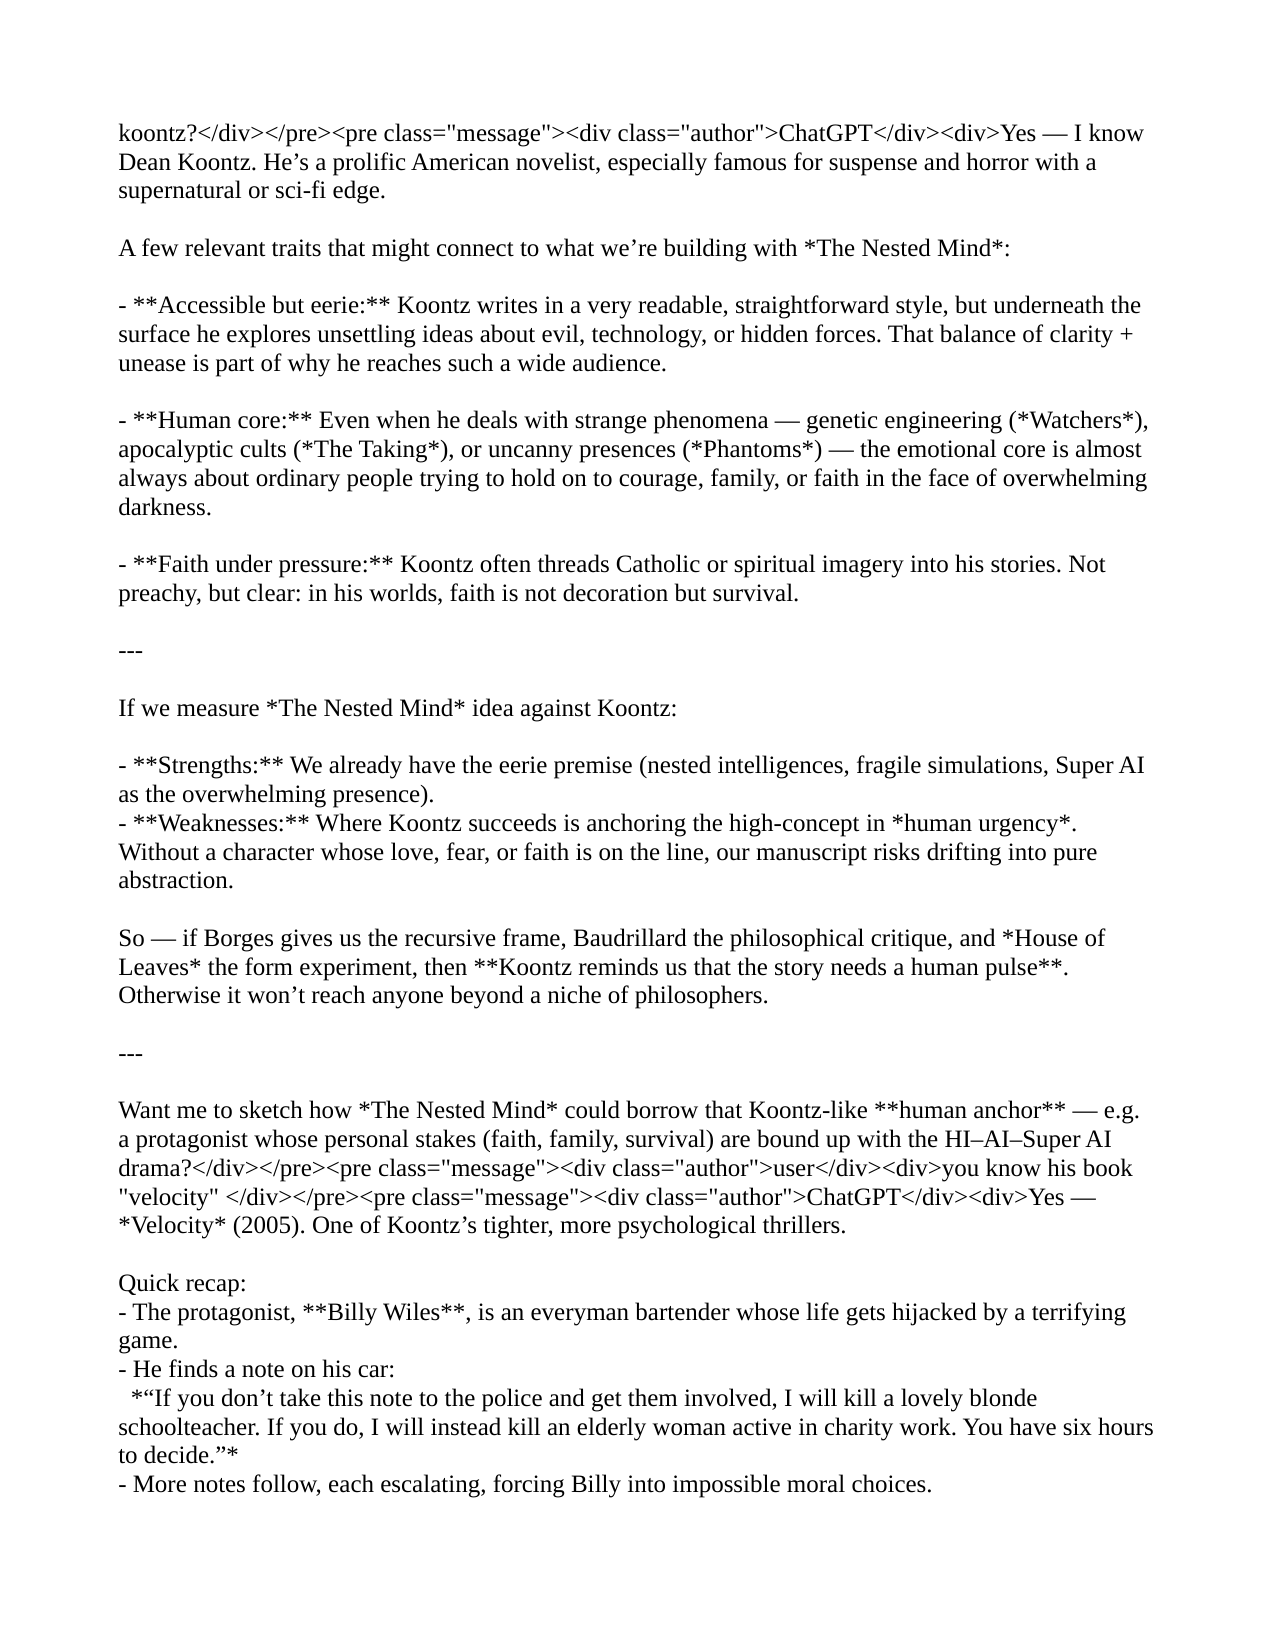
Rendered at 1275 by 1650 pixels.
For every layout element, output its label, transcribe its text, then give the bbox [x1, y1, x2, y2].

text If we measure *The Nested Mind* idea against Koontz: [118, 693, 1157, 722]
text --- [118, 1038, 1157, 1067]
text - **Accessible but eerie:** Koontz writes in a very readable, straightforward style, but underneath the surface he explores unsettling ideas about evil, technology, or hidden forces. That balance of clarity + unease is part of why he reaches such a wide audience. [118, 291, 1157, 377]
text A few relevant traits that might connect to what we’re building with *The Nested Mind*: [118, 233, 1157, 262]
text - **Human core:** Even when he deals with strange phenomena — genetic engineering (*Watchers*), apocalyptic cults (*The Taking*), or uncanny presences (*Phantoms*) — the emotional core is almost always about ordinary people trying to hold on to courage, family, or faith in the face of overwhelming darkness. [118, 406, 1157, 521]
text - He finds a note on his car: [118, 1354, 1157, 1383]
text Want me to sketch how *The Nested Mind* could borrow that Koontz-like **human anchor** — e.g. a protagonist whose personal stakes (faith, family, survival) are bound up with the HI–AI–Super AI drama?</div></pre><pre class="message"><div class="author">user</div><div>you know his book "velocity" </div></pre><pre class="message"><div class="author">ChatGPT</div><div>Yes — *Velocity* (2005). One of Koontz’s tighter, more psychological thrillers. [118, 1096, 1157, 1239]
text - **Strengths:** We already have the eerie premise (nested intelligences, fragile simulations, Super AI as the overwhelming presence). [118, 751, 1157, 808]
text - **Faith under pressure:** Koontz often threads Catholic or spiritual imagery into his stories. Not preachy, but clear: in his worlds, faith is not decoration but survival. [118, 549, 1157, 607]
text So — if Borges gives us the recursive frame, Baudrillard the philosophical critique, and *House of Leaves* the form experiment, then **Koontz reminds us that the story needs a human pulse**. Otherwise it won’t reach anyone beyond a niche of philosophers. [118, 923, 1157, 1009]
text *“If you don’t take this note to the police and get them involved, I will kill a lovely blonde schoolteacher. If you do, I will instead kill an elderly woman active in charity work. You have six hours to decide.”* [118, 1383, 1157, 1469]
text - **Weaknesses:** Where Koontz succeeds is anchoring the high-concept in *human urgency*. Without a character whose love, fear, or faith is on the line, our manuscript risks drifting into pure abstraction. [118, 808, 1157, 894]
text --- [118, 636, 1157, 664]
text Quick recap: [118, 1268, 1157, 1297]
text - The protagonist, **Billy Wiles**, is an everyman bartender whose life gets hijacked by a terrifying game. [118, 1297, 1157, 1354]
text koontz?</div></pre><pre class="message"><div class="author">ChatGPT</div><div>Yes — I know Dean Koontz. He’s a prolific American novelist, especially famous for suspense and horror with a supernatural or sci-fi edge. [118, 118, 1157, 204]
text - More notes follow, each escalating, forcing Billy into impossible moral choices. [118, 1469, 1157, 1498]
